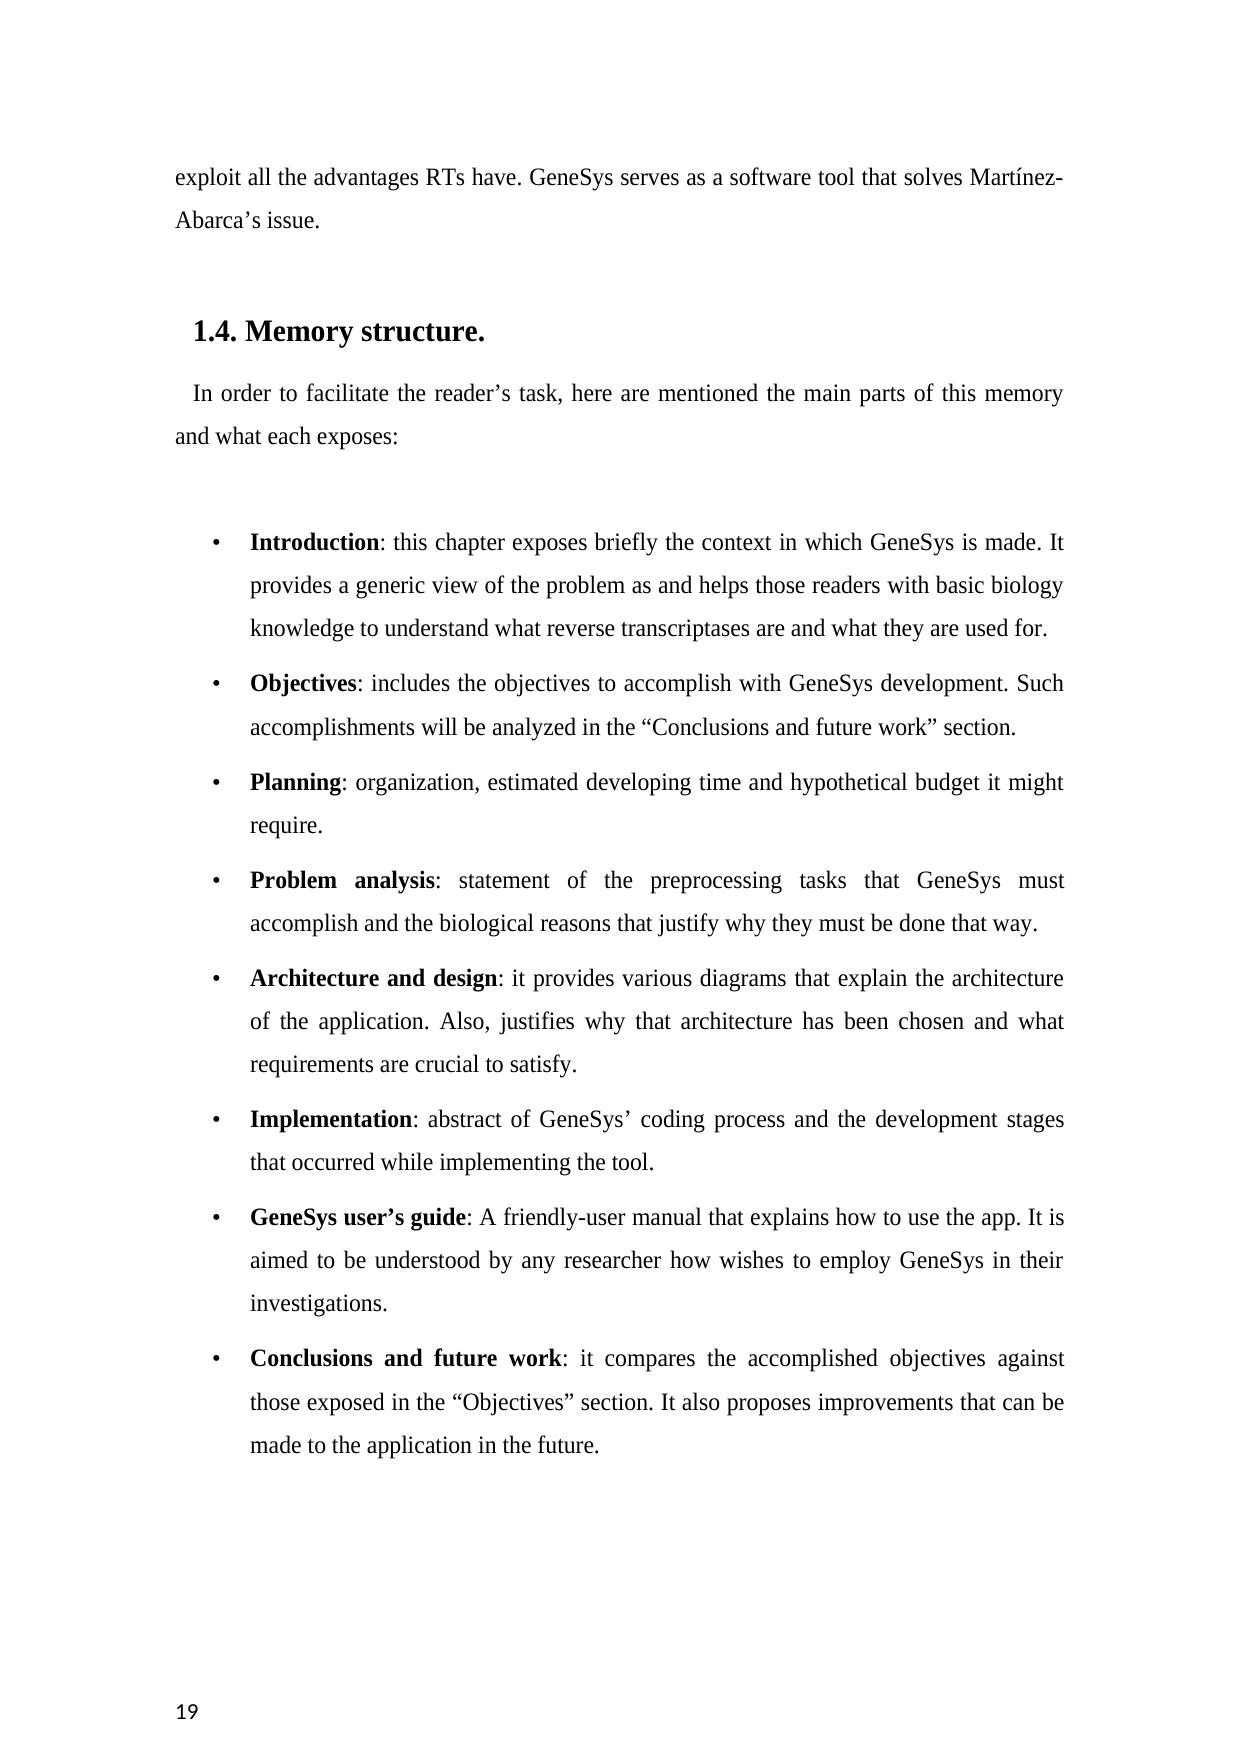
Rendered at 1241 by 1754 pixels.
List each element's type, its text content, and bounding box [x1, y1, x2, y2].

list Introduction: this chapter exposes briefly the context in which GeneSys is made. It provides a generic view of the problem as and helps those readers with basic biology knowledge to understand what reverse transcriptases are and what they are used for. [212, 527, 1065, 642]
list Implementation: abstract of GeneSys’ coding process and the development stages that occurred while implementing the tool. [212, 1104, 1065, 1176]
text In order to facilitate the reader’s task, here are mentioned the main parts of this memory and what each exposes: [175, 378, 1065, 449]
list Objectives: includes the objectives to accomplish with GeneSys development. Such accomplishments will be analyzed in the “Conclusions and future work” section. [212, 668, 1065, 740]
list Conclusions and future work: it compares the accomplished objectives against those exposed in the “Objectives” section. It also proposes improvements that can be made to the application in the future. [212, 1343, 1065, 1458]
text exploit all the advantages RTs have. GeneSys serves as a software tool that solves Martínez-Abarca’s issue. [175, 162, 1065, 234]
list Problem analysis: statement of the preprocessing tasks that GeneSys must accomplish and the biological reasons that justify why they must be done that way. [212, 865, 1065, 937]
list Planning: organization, estimated developing time and hypothetical budget it might require. [212, 767, 1065, 838]
list Architecture and design: it provides various diagrams that explain the architecture of the application. Also, justifies why that architecture has been chosen and what requirements are crucial to satisfy. [212, 963, 1065, 1078]
list GeneSys user’s guide: A friendly-user manual that explains how to use the app. It is aimed to be understood by any researcher how wishes to employ GeneSys in their investigations. [212, 1202, 1065, 1317]
text 1.4. Memory structure. [175, 312, 1065, 348]
